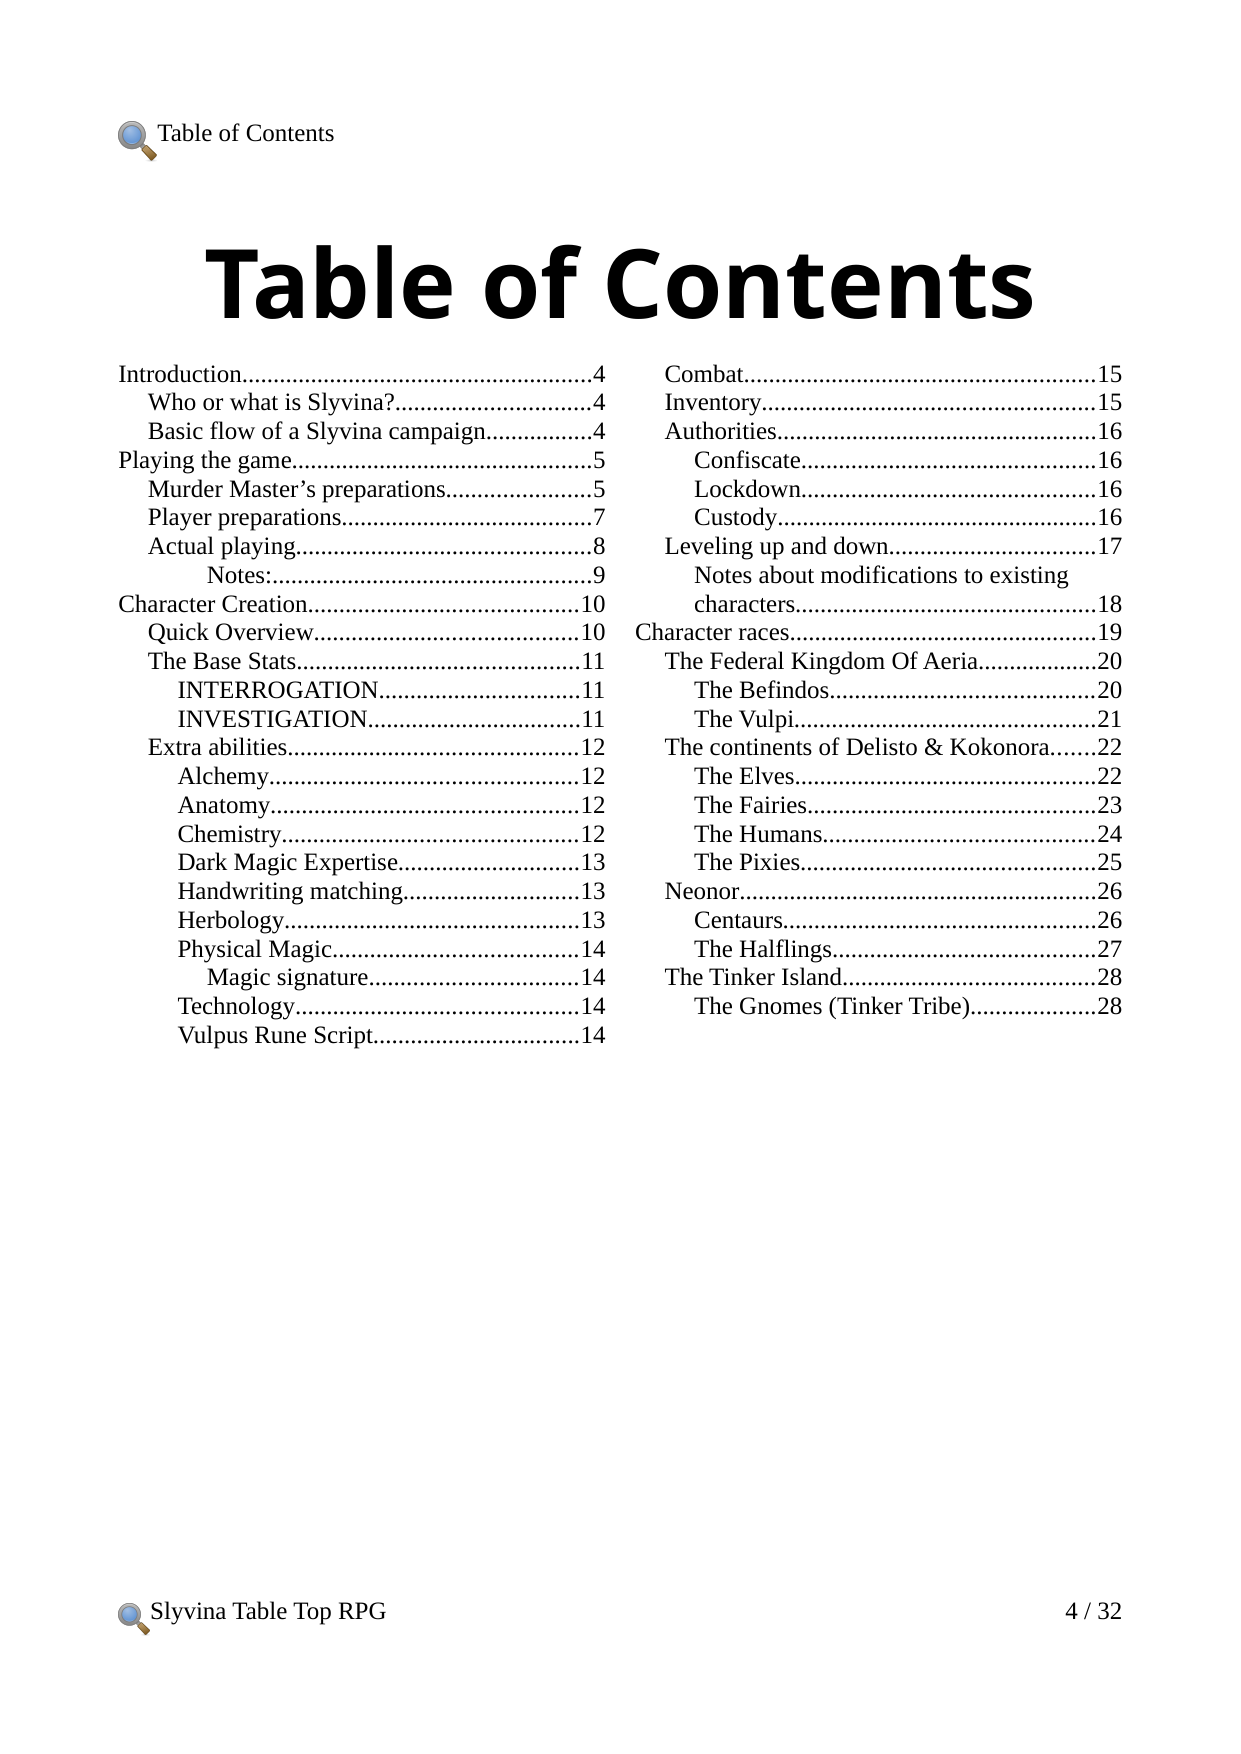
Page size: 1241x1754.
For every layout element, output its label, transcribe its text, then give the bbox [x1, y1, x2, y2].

text The Befindos 20 [694, 675, 1122, 704]
text The Federal Kingdom Of Aeria 20 [664, 646, 1122, 675]
text Actual playing 8 [148, 531, 605, 560]
text The continents of Delisto & Kokonora 22 [664, 732, 1122, 761]
text The Base Stats 11 [148, 646, 605, 675]
text Leveling up and down 17 [664, 531, 1122, 560]
text Centaurs 26 [694, 905, 1122, 934]
text Playing the game 5 [118, 445, 605, 474]
text The Halflings 27 [694, 934, 1122, 962]
text Custody 16 [694, 502, 1122, 531]
text The Pixies 25 [694, 847, 1122, 876]
text Extra abilities 12 [148, 732, 605, 761]
text Combat 15 [664, 359, 1122, 387]
picture [118, 121, 158, 162]
text Anatomy 12 [177, 790, 605, 819]
subtitle Table of Contents [118, 216, 1122, 346]
text Basic flow of a Slyvina campaign 4 [148, 416, 605, 445]
text Herbology 13 [177, 905, 605, 934]
text INTERROGATION 11 [177, 675, 605, 704]
text Player preparations 7 [148, 502, 605, 531]
text Confiscate 16 [694, 445, 1122, 474]
text The Fairies 23 [694, 790, 1122, 819]
text The Humans 24 [694, 819, 1122, 847]
text Vulpus Rune Script 14 [177, 1020, 605, 1049]
text Inventory 15 [664, 387, 1122, 416]
text Who or what is Slyvina? 4 [148, 387, 605, 416]
text Dark Magic Expertise 13 [177, 847, 605, 876]
text Character Creation 10 [118, 589, 605, 617]
text Murder Master’s preparations 5 [148, 474, 605, 502]
text The Gnomes (Tinker Tribe) 28 [694, 991, 1122, 1020]
text Neonor 26 [664, 876, 1122, 905]
text Alchemy 12 [177, 761, 605, 790]
text Handwriting matching 13 [177, 876, 605, 905]
text Magic signature 14 [207, 962, 605, 991]
text Quick Overview 10 [148, 617, 605, 646]
text INVESTIGATION 11 [177, 704, 605, 732]
text Character races 19 [635, 617, 1122, 646]
text The Elves 22 [694, 761, 1122, 790]
text Chemistry 12 [177, 819, 605, 847]
text The Vulpi 21 [694, 704, 1122, 732]
text Lockdown 16 [694, 474, 1122, 502]
picture [118, 1603, 150, 1636]
text Authorities 16 [664, 416, 1122, 445]
text The Tinker Island 28 [664, 962, 1122, 991]
text Technology 14 [177, 991, 605, 1020]
text Notes: 9 [207, 560, 605, 589]
text Introduction 4 [118, 359, 605, 387]
text Notes about modifications to existing characters 18 [694, 560, 1122, 617]
text Physical Magic 14 [177, 934, 605, 962]
